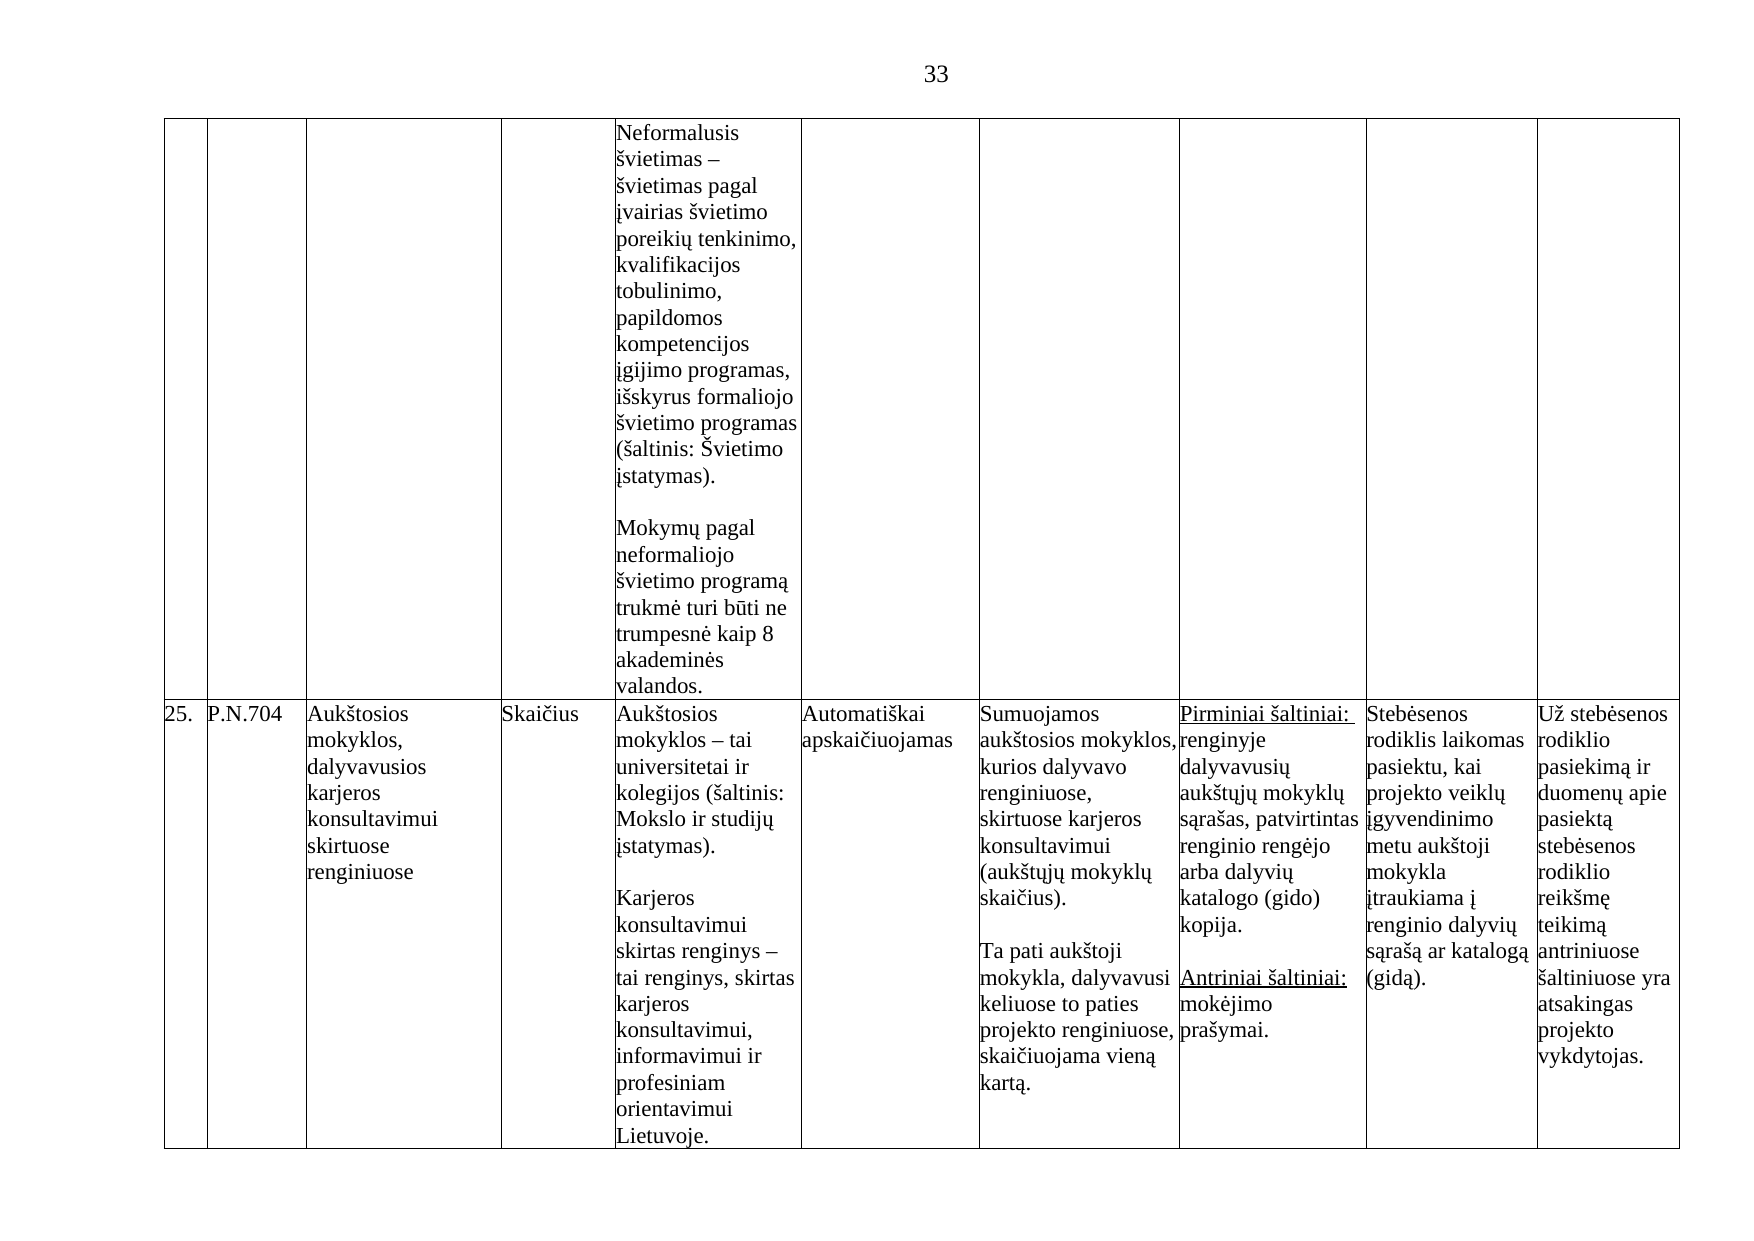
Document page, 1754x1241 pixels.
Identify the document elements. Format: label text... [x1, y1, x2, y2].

table_cell Sumuojamos aukštosios mokyklos, kurios dalyvavo renginiuose, skirtuose karjeros konsultavimui (aukštųjų mokyklų skaičius). Ta pati aukštoji mokykla, dalyvavusi keliuose to paties projekto renginiuose, skaičiuojama vieną kartą. [980, 700, 1179, 1148]
table_cell [1538, 119, 1679, 699]
table_cell Skaičius [502, 700, 615, 1148]
table_cell 25. [165, 700, 207, 1148]
table_cell Neformalusis švietimas – švietimas pagal įvairias švietimo poreikių tenkinimo, kvalifikacijos tobulinimo, papildomos kompetencijos įgijimo programas, išskyrus formaliojo švietimo programas (šaltinis: Švietimo įstatymas). Mokymų pagal neformaliojo švietimo programą trukmė turi būti ne trumpesnė kaip 8 akademinės valandos. [616, 119, 801, 699]
table_cell [980, 119, 1179, 699]
table_cell P.N.704 [208, 700, 306, 1148]
table_cell [1180, 119, 1366, 699]
table_cell [165, 119, 207, 699]
table_cell [802, 119, 979, 699]
table_cell Automatiškai apskaičiuojamas [802, 700, 979, 1148]
table_cell Pirminiai šaltiniai: renginyje dalyvavusių aukštųjų mokyklų sąrašas, patvirtintas renginio rengėjo arba dalyvių katalogo (gido) kopija. Antriniai šaltiniai: mokėjimo prašymai. [1180, 700, 1366, 1148]
table_cell Stebėsenos rodiklis laikomas pasiektu, kai projekto veiklų įgyvendinimo metu aukštoji mokykla įtraukiama į renginio dalyvių sąrašą ar katalogą (gidą). [1367, 700, 1537, 1148]
table_cell [307, 119, 501, 699]
table_cell [502, 119, 615, 699]
table_cell [1367, 119, 1537, 699]
table_cell Aukštosios mokyklos, dalyvavusios karjeros konsultavimui skirtuose renginiuose [307, 700, 501, 1148]
table_cell [208, 119, 306, 699]
table_cell Aukštosios mokyklos – tai universitetai ir kolegijos (šaltinis: Mokslo ir studijų įstatymas). Karjeros konsultavimui skirtas renginys – tai renginys, skirtas karjeros konsultavimui, informavimui ir profesiniam orientavimui Lietuvoje. [616, 700, 801, 1148]
table_cell Už stebėsenos rodiklio pasiekimą ir duomenų apie pasiektą stebėsenos rodiklio reikšmę teikimą antriniuose šaltiniuose yra atsakingas projekto vykdytojas. [1538, 700, 1679, 1148]
